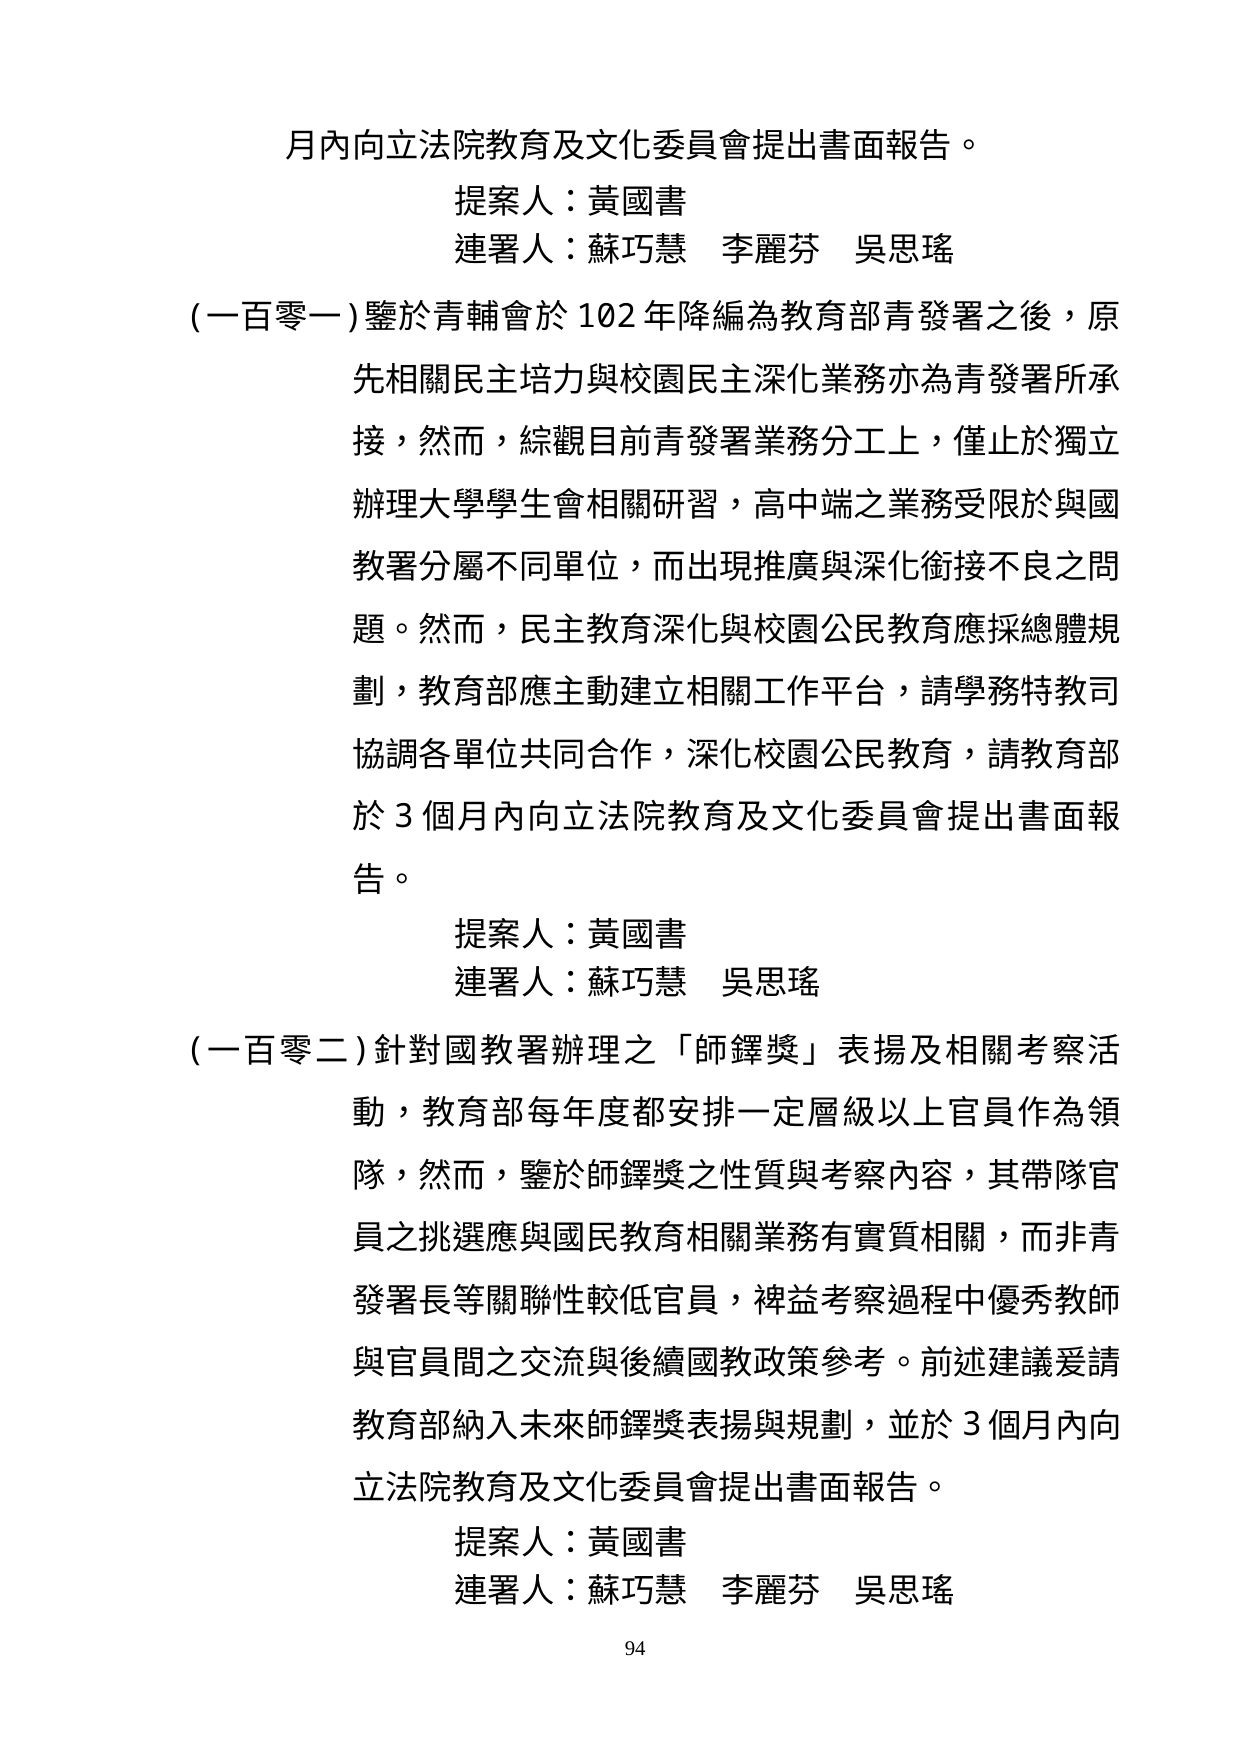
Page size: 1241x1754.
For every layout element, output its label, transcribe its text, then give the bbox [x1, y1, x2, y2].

text 月內向立法院教育及文化委員會提出書面報告。 [185, 112, 1122, 175]
text 連署人：蘇巧慧 吳思瑤 [148, 956, 1122, 1004]
text 連署人：蘇巧慧 李麗芬 吳思瑤 [148, 1564, 1122, 1612]
text 連署人：蘇巧慧 李麗芬 吳思瑤 [148, 223, 1122, 271]
text (一百零二)針對國教署辦理之「師鐸獎」表揚及相關考察活動，教育部每年度都安排一定層級以上官員作為領隊，然而，鑒於師鐸獎之性質與考察內容，其帶隊官員之挑選應與國民教育相關業務有實質相關，而非青發署長等關聯性較低官員，裨益考察過程中優秀教師與官員間之交流與後續國教政策參考。前述建議爰請教育部納入未來師鐸獎表揚與規劃，並於3個月內向立法院教育及文化委員會提出書面報告。 [185, 1016, 1122, 1516]
text 提案人：黃國書 [148, 1516, 1122, 1564]
text 提案人：黃國書 [148, 908, 1122, 956]
text (一百零一)鑒於青輔會於102年降編為教育部青發署之後，原先相關民主培力與校園民主深化業務亦為青發署所承接，然而，綜觀目前青發署業務分工上，僅止於獨立辦理大學學生會相關研習，高中端之業務受限於與國教署分屬不同單位，而出現推廣與深化銜接不良之問題。然而，民主教育深化與校園公民教育應採總體規劃，教育部應主動建立相關工作平台，請學務特教司協調各單位共同合作，深化校園公民教育，請教育部於3個月內向立法院教育及文化委員會提出書面報告。 [185, 283, 1122, 908]
text 提案人：黃國書 [148, 175, 1122, 223]
